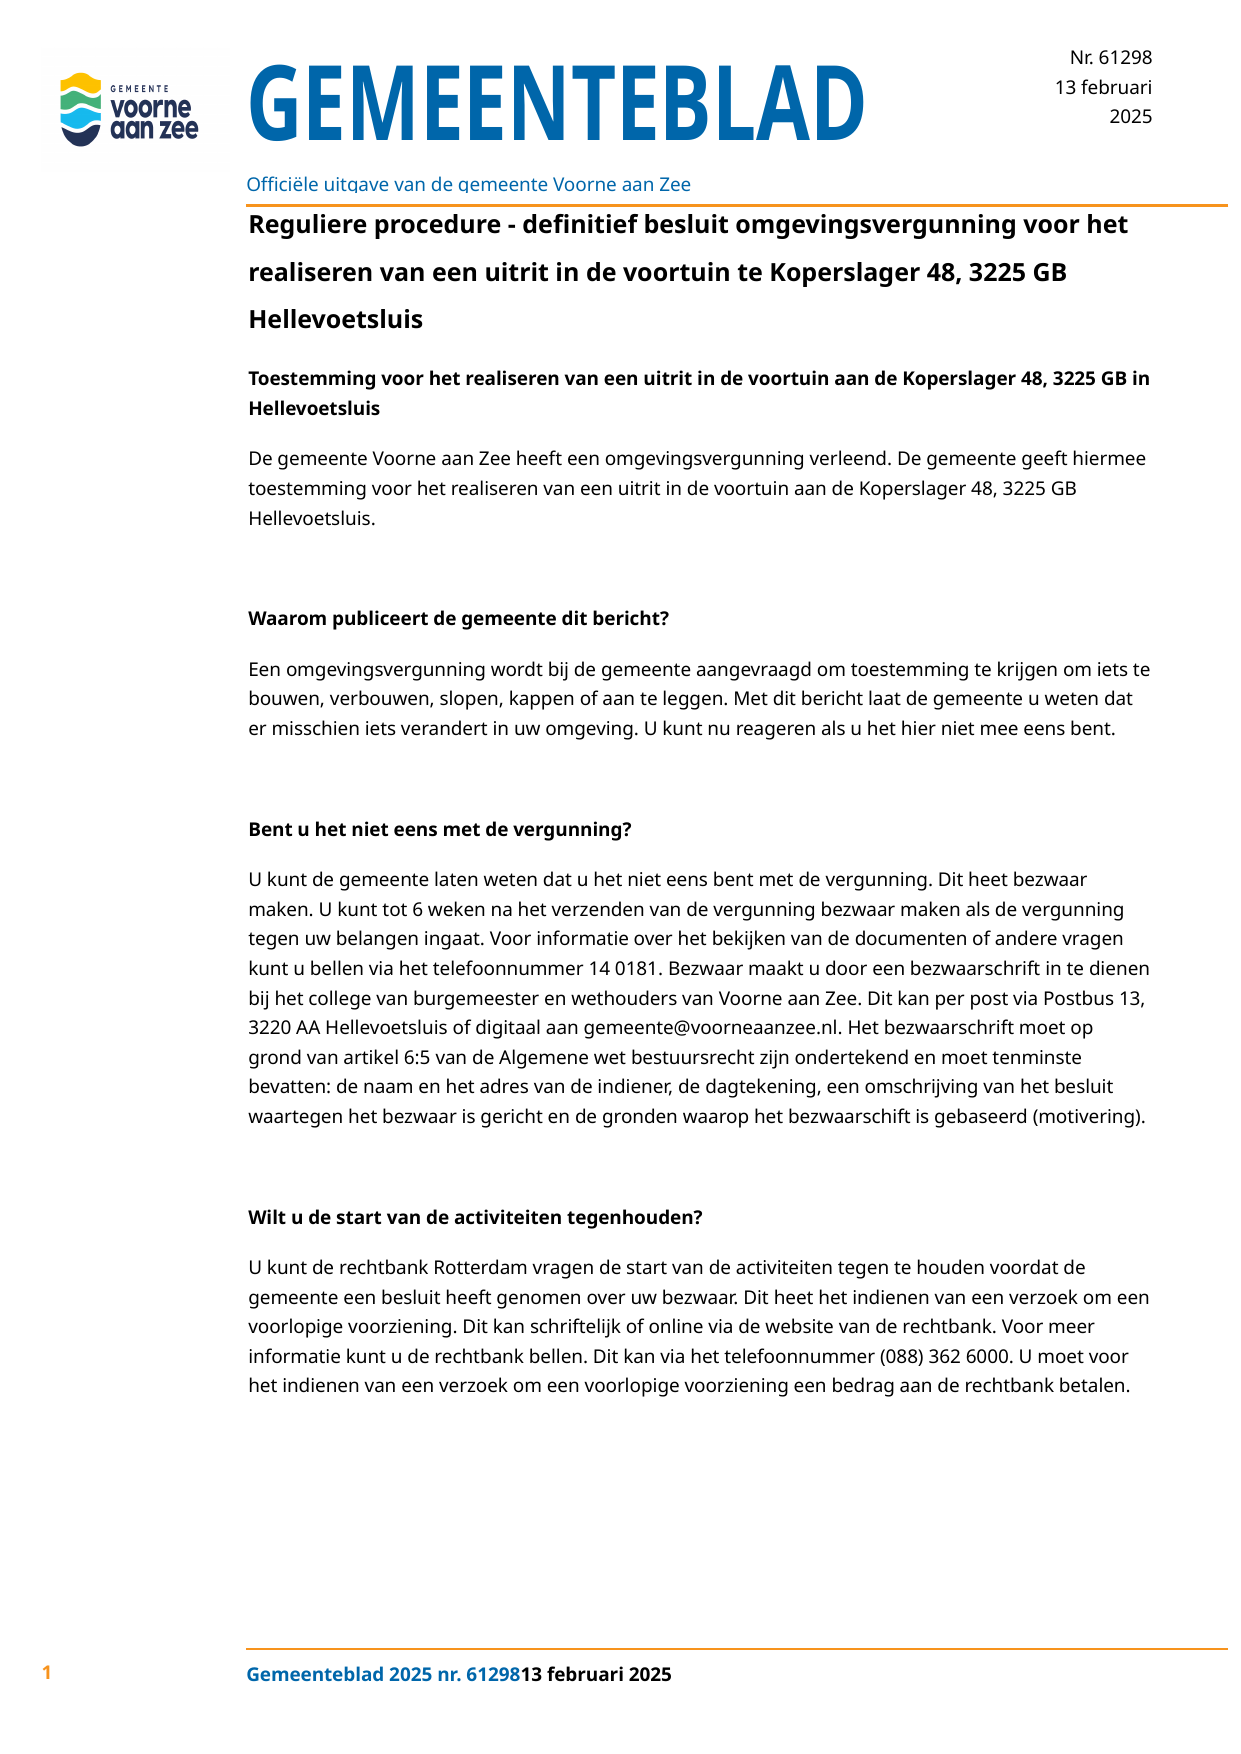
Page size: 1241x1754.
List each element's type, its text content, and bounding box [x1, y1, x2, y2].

picture [41, 47, 231, 172]
text Reguliere procedure - definitief besluit omgevingsvergunning voor het realiseren van een uitrit in de voortuin te Koperslager 48, 3225 GB Hellevoetsluis [248, 207, 1152, 336]
text De gemeente Voorne aan Zee heeft een omgevingsvergunning verleend. De gemeente geeft hiermee toestemming voor het realiseren van een uitrit in de voortuin aan de Koperslager 48, 3225 GB Hellevoetsluis. [248, 446, 1152, 530]
text Wilt u de start van de activiteiten tegenhouden? [248, 1204, 1152, 1229]
text Waarom publiceert de gemeente dit bericht? [248, 606, 1152, 631]
text U kunt de rechtbank Rotterdam vragen de start van de activiteiten tegen te houden voordat de gemeente een besluit heeft genomen over uw bezwaar. Dit heet het indienen van een verzoek om een voorlopige voorziening. Dit kan schriftelijk of online via de website van de rechtbank. Voor meer informatie kunt u de rechtbank bellen. Dit kan via het telefoonnummer (088) 362 6000. U moet voor het indienen van een verzoek om een voorlopige voorziening een bedrag aan de rechtbank betalen. [248, 1254, 1152, 1398]
text Een omgevingsvergunning wordt bij de gemeente aangevraagd om toestemming te krijgen om iets te bouwen, verbouwen, slopen, kappen of aan te leggen. Met dit bericht laat de gemeente u weten dat er misschien iets verandert in uw omgeving. U kunt nu reageren als u het hier niet mee eens bent. [248, 656, 1152, 741]
text Bent u het niet eens met de vergunning? [248, 816, 1152, 842]
text Toestemming voor het realiseren van een uitrit in de voortuin aan de Koperslager 48, 3225 GB in Hellevoetsluis [248, 366, 1152, 421]
text U kunt de gemeente laten weten dat u het niet eens bent met de vergunning. Dit heet bezwaar maken. U kunt tot 6 weken na het verzenden van de vergunning bezwaar maken als de vergunning tegen uw belangen ingaat. Voor informatie over het bekijken van de documenten of andere vragen kunt u bellen via het telefoonnummer 14 0181. Bezwaar maakt u door een bezwaarschrift in te dienen bij het college van burgemeester en wethouders van Voorne aan Zee. Dit kan per post via Postbus 13, 3220 AA Hellevoetsluis of digitaal aan gemeente@voorneaanzee.nl. Het bezwaarschrift moet op grond van artikel 6:5 van de Algemene wet bestuursrecht zijn ondertekend en moet tenminste bevatten: de naam en het adres van de indiener, de dagtekening, een omschrijving van het besluit waartegen het bezwaar is gericht en de gronden waarop het bezwaarschift is gebaseerd (motivering). [248, 866, 1152, 1129]
